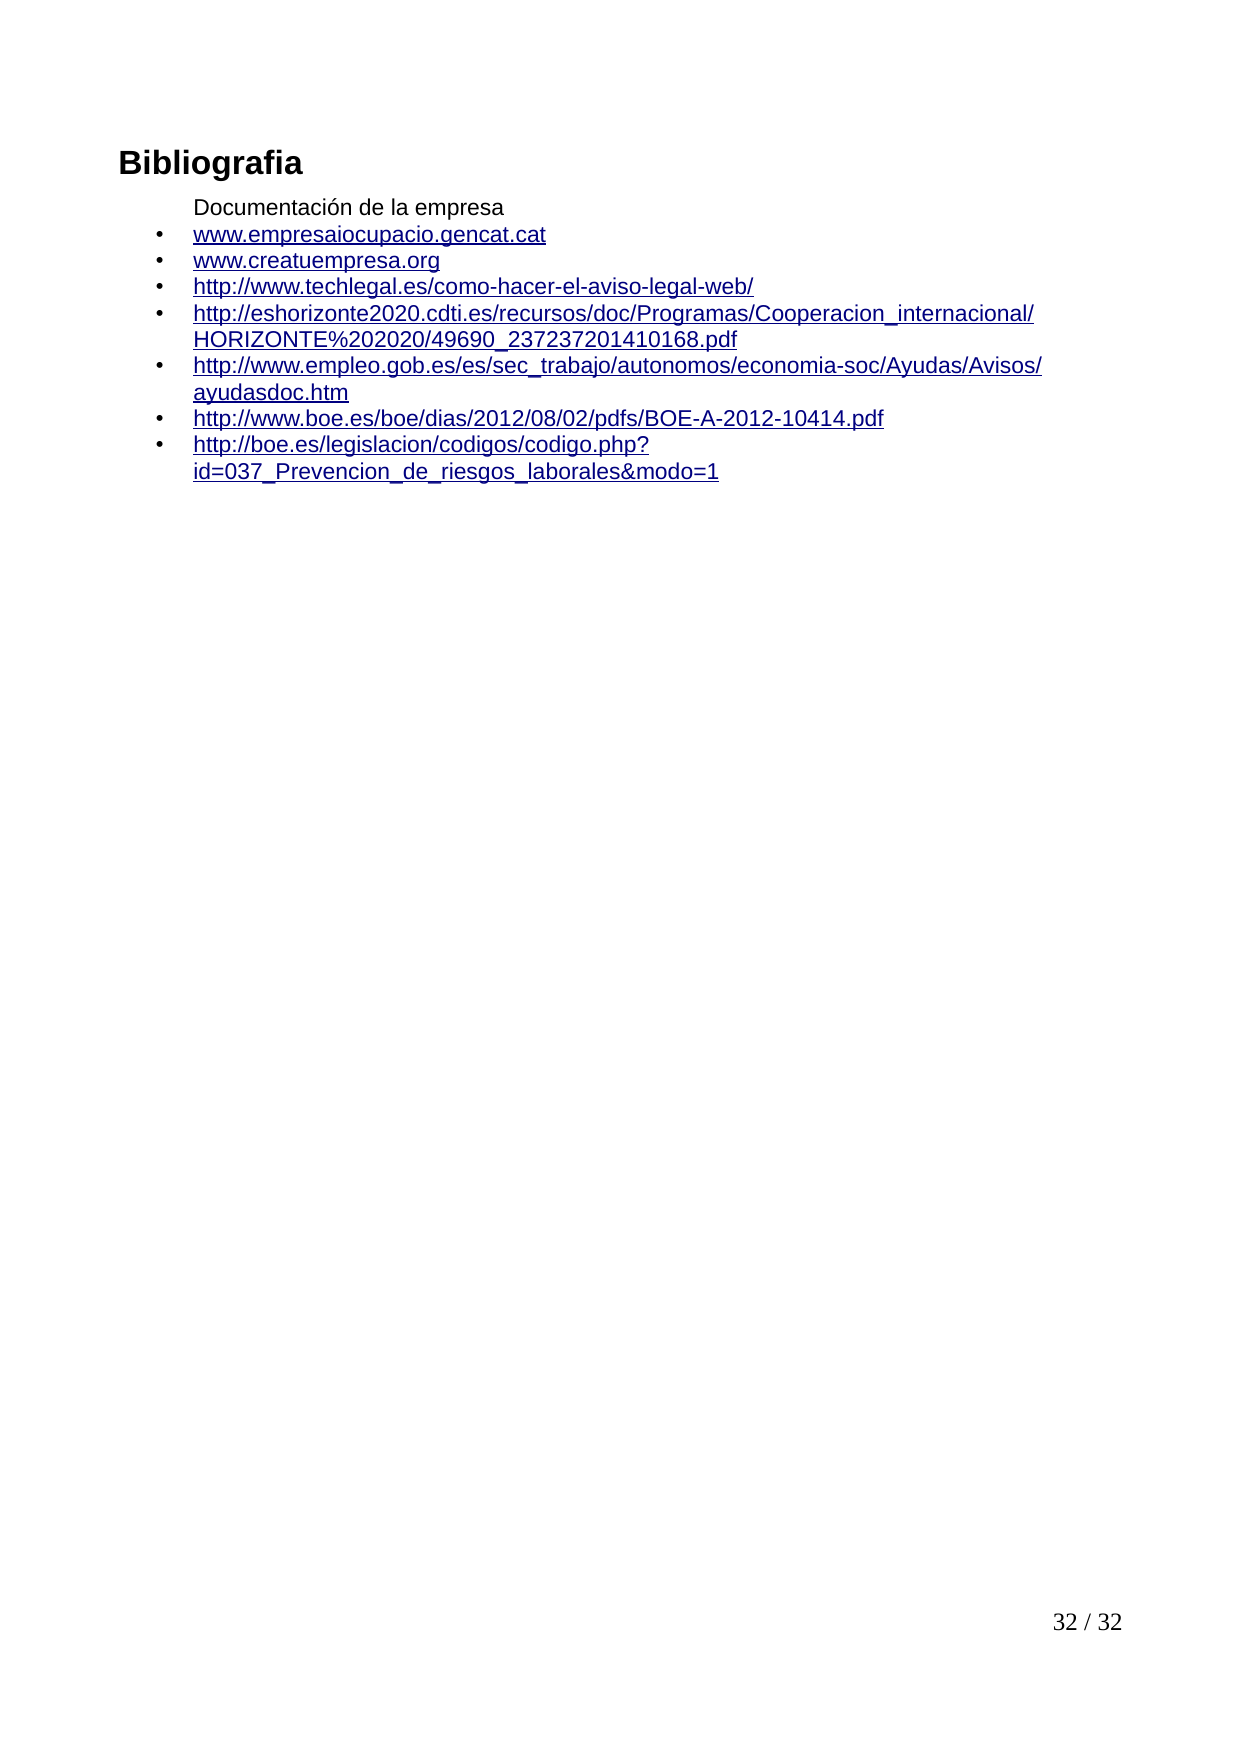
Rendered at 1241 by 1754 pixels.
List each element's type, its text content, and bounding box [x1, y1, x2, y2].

list www.empresaiocupacio.gencat.cat [156, 221, 1122, 247]
list http://boe.es/legislacion/codigos/codigo.php?id=037_Prevencion_de_riesgos_laborales&modo=1 [156, 431, 1122, 484]
list Documentación de la empresa [156, 194, 1122, 221]
list http://www.empleo.gob.es/es/sec_trabajo/autonomos/economia-soc/Ayudas/Avisos/ayudasdoc.htm [156, 352, 1122, 405]
subtitle Bibliografia [118, 143, 1122, 182]
list http://www.techlegal.es/como-hacer-el-aviso-legal-web/ [156, 273, 1122, 300]
list www.creatuempresa.org [156, 247, 1122, 273]
list http://www.boe.es/boe/dias/2012/08/02/pdfs/BOE-A-2012-10414.pdf [156, 405, 1122, 431]
list http://eshorizonte2020.cdti.es/recursos/doc/Programas/Cooperacion_internacional/HORIZONTE%202020/49690_237237201410168.pdf [156, 300, 1122, 352]
